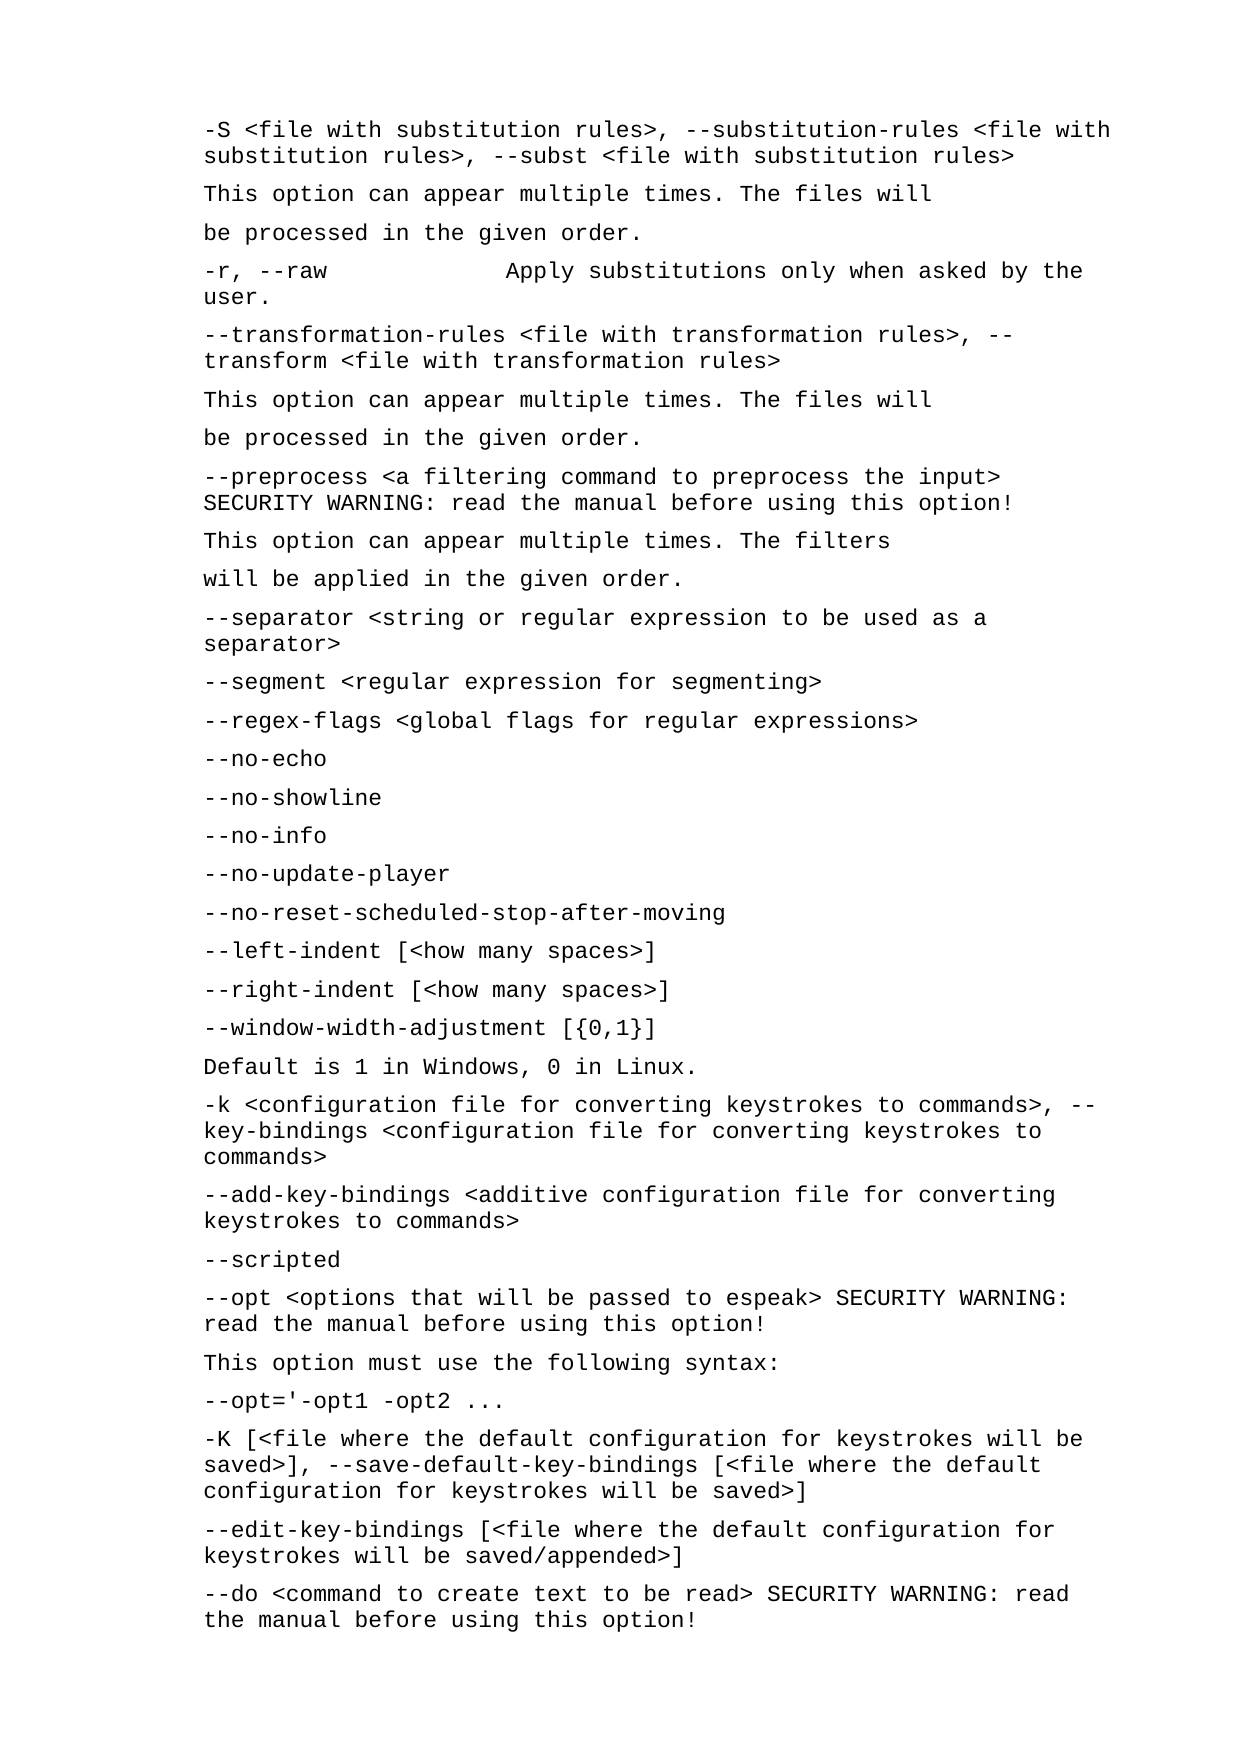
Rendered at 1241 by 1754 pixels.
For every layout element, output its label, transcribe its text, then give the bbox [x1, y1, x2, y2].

text This option must use the following syntax: [203, 1351, 1122, 1377]
text --right-indent [<how many spaces>] [203, 978, 1122, 1004]
text This option can appear multiple times. The files will [203, 182, 1122, 208]
text -K [<file where the default configuration for keystrokes will be saved>], --save-default-key-bindings [<file where the default configuration for keystrokes will be saved>] [203, 1428, 1122, 1506]
text --opt <options that will be passed to espeak> SECURITY WARNING: read the manual before using this option! [203, 1287, 1122, 1338]
text be processed in the given order. [203, 221, 1122, 247]
text --no-reset-scheduled-stop-after-moving [203, 901, 1122, 927]
text Default is 1 in Windows, 0 in Linux. [203, 1055, 1122, 1081]
text --preprocess <a filtering command to preprocess the input> SECURITY WARNING: read the manual before using this option! [203, 465, 1122, 517]
text --separator <string or regular expression to be used as a separator> [203, 606, 1122, 658]
text --add-key-bindings <additive configuration file for converting keystrokes to commands> [203, 1184, 1122, 1236]
text --edit-key-bindings [<file where the default configuration for keystrokes will be saved/appended>] [203, 1518, 1122, 1570]
text be processed in the given order. [203, 427, 1122, 452]
text --do <command to create text to be read> SECURITY WARNING: read the manual before using this option! [203, 1582, 1122, 1634]
text --opt='-opt1 -opt2 ... [203, 1389, 1122, 1415]
text --no-showline [203, 786, 1122, 812]
text --left-indent [<how many spaces>] [203, 940, 1122, 966]
text --segment <regular expression for segmenting> [203, 671, 1122, 697]
text -k <configuration file for converting keystrokes to commands>, --key-bindings <configuration file for converting keystrokes to commands> [203, 1093, 1122, 1171]
text --no-update-player [203, 863, 1122, 889]
text --window-width-adjustment [{0,1}] [203, 1017, 1122, 1042]
text --scripted [203, 1248, 1122, 1274]
text --transformation-rules <file with transformation rules>, --transform <file with transformation rules> [203, 324, 1122, 376]
text will be applied in the given order. [203, 568, 1122, 594]
text --no-echo [203, 747, 1122, 773]
text This option can appear multiple times. The filters [203, 529, 1122, 555]
text This option can appear multiple times. The files will [203, 388, 1122, 414]
text -r, --raw Apply substitutions only when asked by the user. [203, 259, 1122, 311]
text -S <file with substitution rules>, --substitution-rules <file with substitution rules>, --subst <file with substitution rules> [203, 118, 1122, 170]
text --no-info [203, 824, 1122, 850]
text --regex-flags <global flags for regular expressions> [203, 709, 1122, 735]
